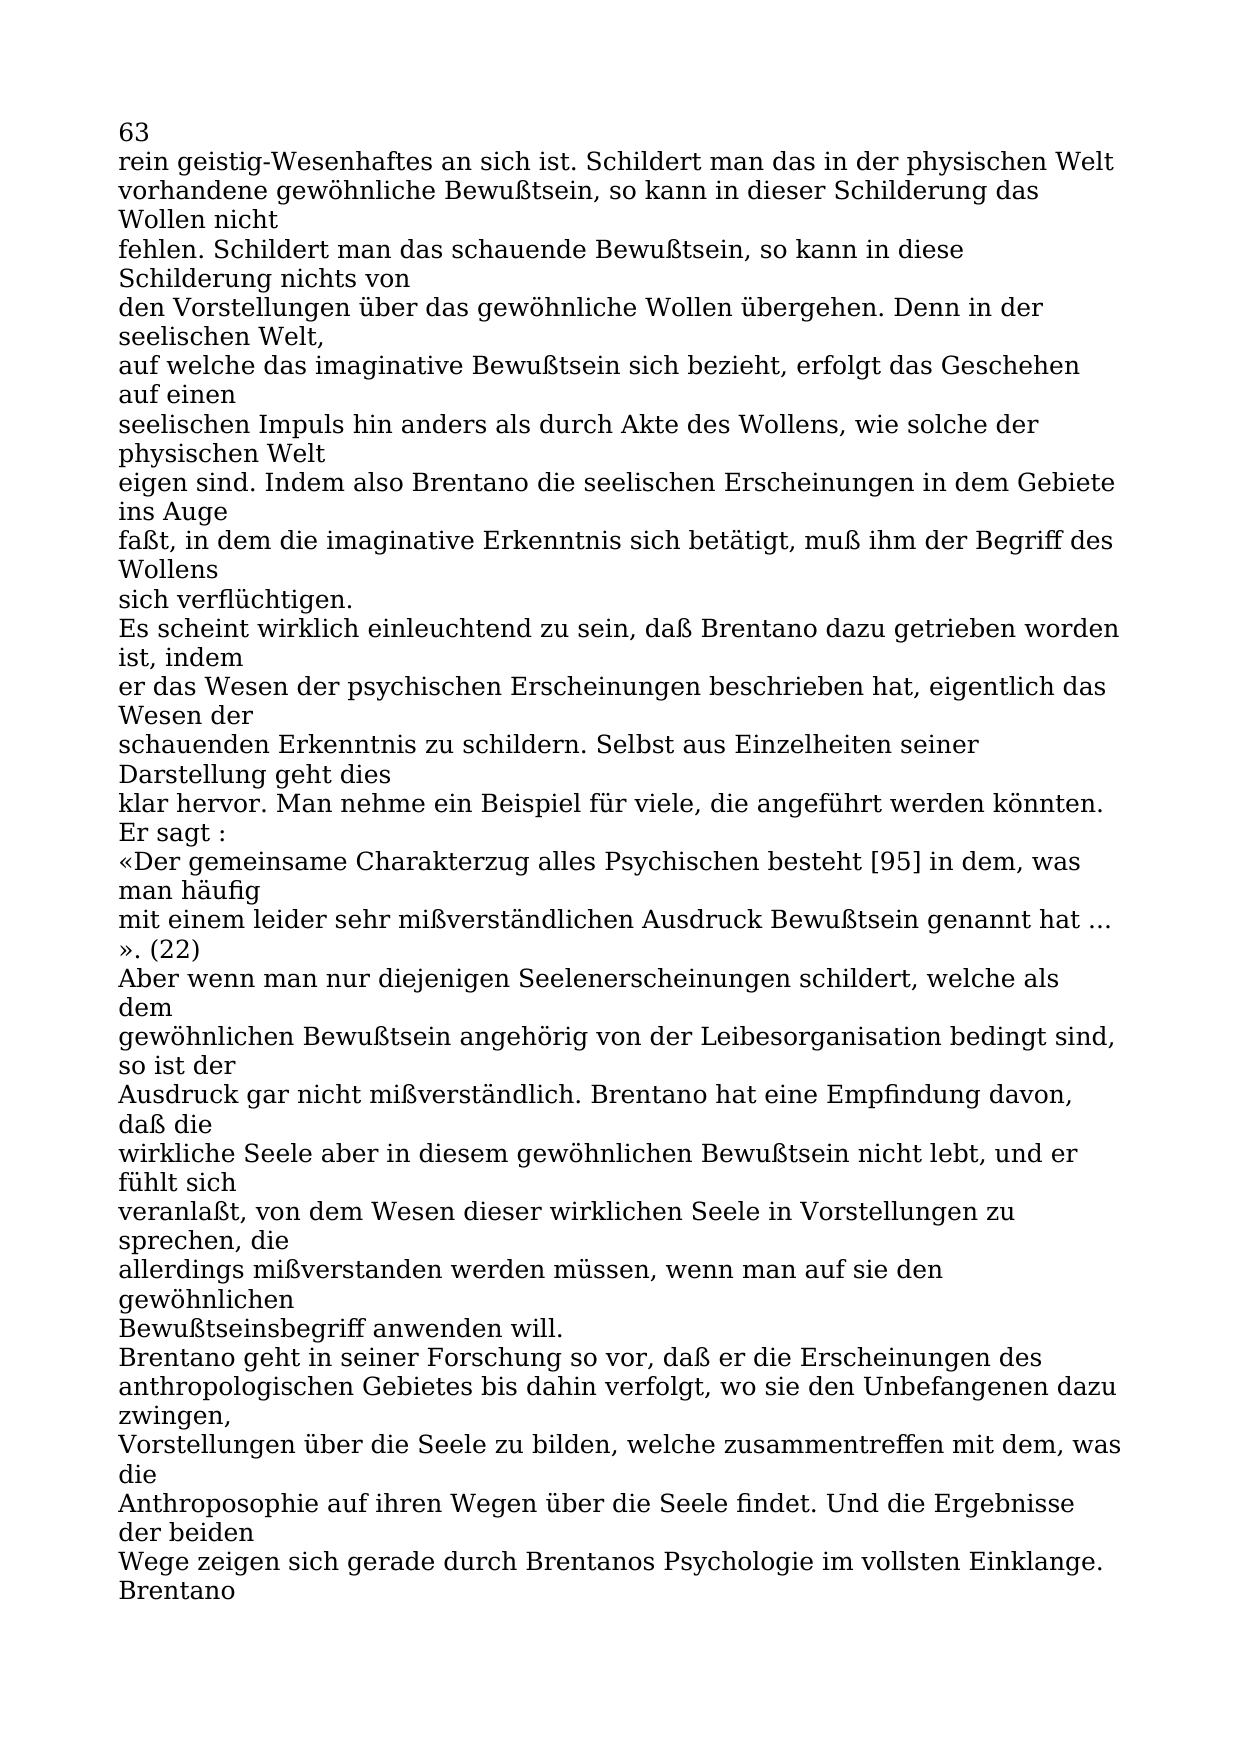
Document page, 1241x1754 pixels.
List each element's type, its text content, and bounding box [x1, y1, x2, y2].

text klar hervor. Man nehme ein Beispiel für viele, die angeführt werden könnten. Er sagt : [118, 789, 1122, 847]
text Vorstellungen über die Seele zu bilden, welche zusammentreffen mit dem, was die [118, 1431, 1122, 1489]
text rein geistig-Wesenhaftes an sich ist. Schildert man das in der physischen Welt [118, 147, 1122, 176]
text anthropologischen Gebietes bis dahin verfolgt, wo sie den Unbefangenen dazu zwingen, [118, 1372, 1122, 1431]
text auf welche das imaginative Bewußtsein sich bezieht, erfolgt das Geschehen auf einen [118, 351, 1122, 410]
text schauenden Erkenntnis zu schildern. Selbst aus Einzelheiten seiner Darstellung geht dies [118, 731, 1122, 789]
text faßt, in dem die imaginative Erkenntnis sich betätigt, muß ihm der Begriff des Wollens [118, 526, 1122, 585]
text er das Wesen der psychischen Erscheinungen beschrieben hat, eigentlich das Wesen der [118, 672, 1122, 731]
text «Der gemeinsame Charakterzug alles Psychischen besteht [95] in dem, was man häufig [118, 847, 1122, 906]
text wirkliche Seele aber in diesem gewöhnlichen Bewußtsein nicht lebt, und er fühlt sich [118, 1139, 1122, 1197]
text sich verflüchtigen. [118, 585, 1122, 614]
text den Vorstellungen über das gewöhnliche Wollen übergehen. Denn in der seelischen Welt, [118, 293, 1122, 351]
text Anthroposophie auf ihren Wegen über die Seele findet. Und die Ergebnisse der beiden [118, 1489, 1122, 1547]
text fehlen. Schildert man das schauende Bewußtsein, so kann in diese Schilderung nichts von [118, 235, 1122, 293]
text Bewußtseinsbegriff anwenden will. [118, 1314, 1122, 1343]
text gewöhnlichen Bewußtsein angehörig von der Leibesorganisation bedingt sind, so ist der [118, 1022, 1122, 1081]
text Ausdruck gar nicht mißverständlich. Brentano hat eine Empfindung davon, daß die [118, 1081, 1122, 1139]
text veranlaßt, von dem Wesen dieser wirklichen Seele in Vorstellungen zu sprechen, die [118, 1197, 1122, 1256]
text 63 [118, 118, 1122, 147]
text Wege zeigen sich gerade durch Brentanos Psychologie im vollsten Einklange. Brentano [118, 1547, 1122, 1606]
text Brentano geht in seiner Forschung so vor, daß er die Erscheinungen des [118, 1343, 1122, 1372]
text mit einem leider sehr mißverständlichen Ausdruck Bewußtsein genannt hat ... ». (22) [118, 906, 1122, 964]
text eigen sind. Indem also Brentano die seelischen Erscheinungen in dem Gebiete ins Auge [118, 468, 1122, 526]
text Es scheint wirklich einleuchtend zu sein, daß Brentano dazu getrieben worden ist, indem [118, 614, 1122, 672]
text seelischen Impuls hin anders als durch Akte des Wollens, wie solche der physischen Welt [118, 410, 1122, 468]
text Aber wenn man nur diejenigen Seelenerscheinungen schildert, welche als dem [118, 964, 1122, 1022]
text vorhandene gewöhnliche Bewußtsein, so kann in dieser Schilderung das Wollen nicht [118, 176, 1122, 235]
text allerdings mißverstanden werden müssen, wenn man auf sie den gewöhnlichen [118, 1256, 1122, 1314]
